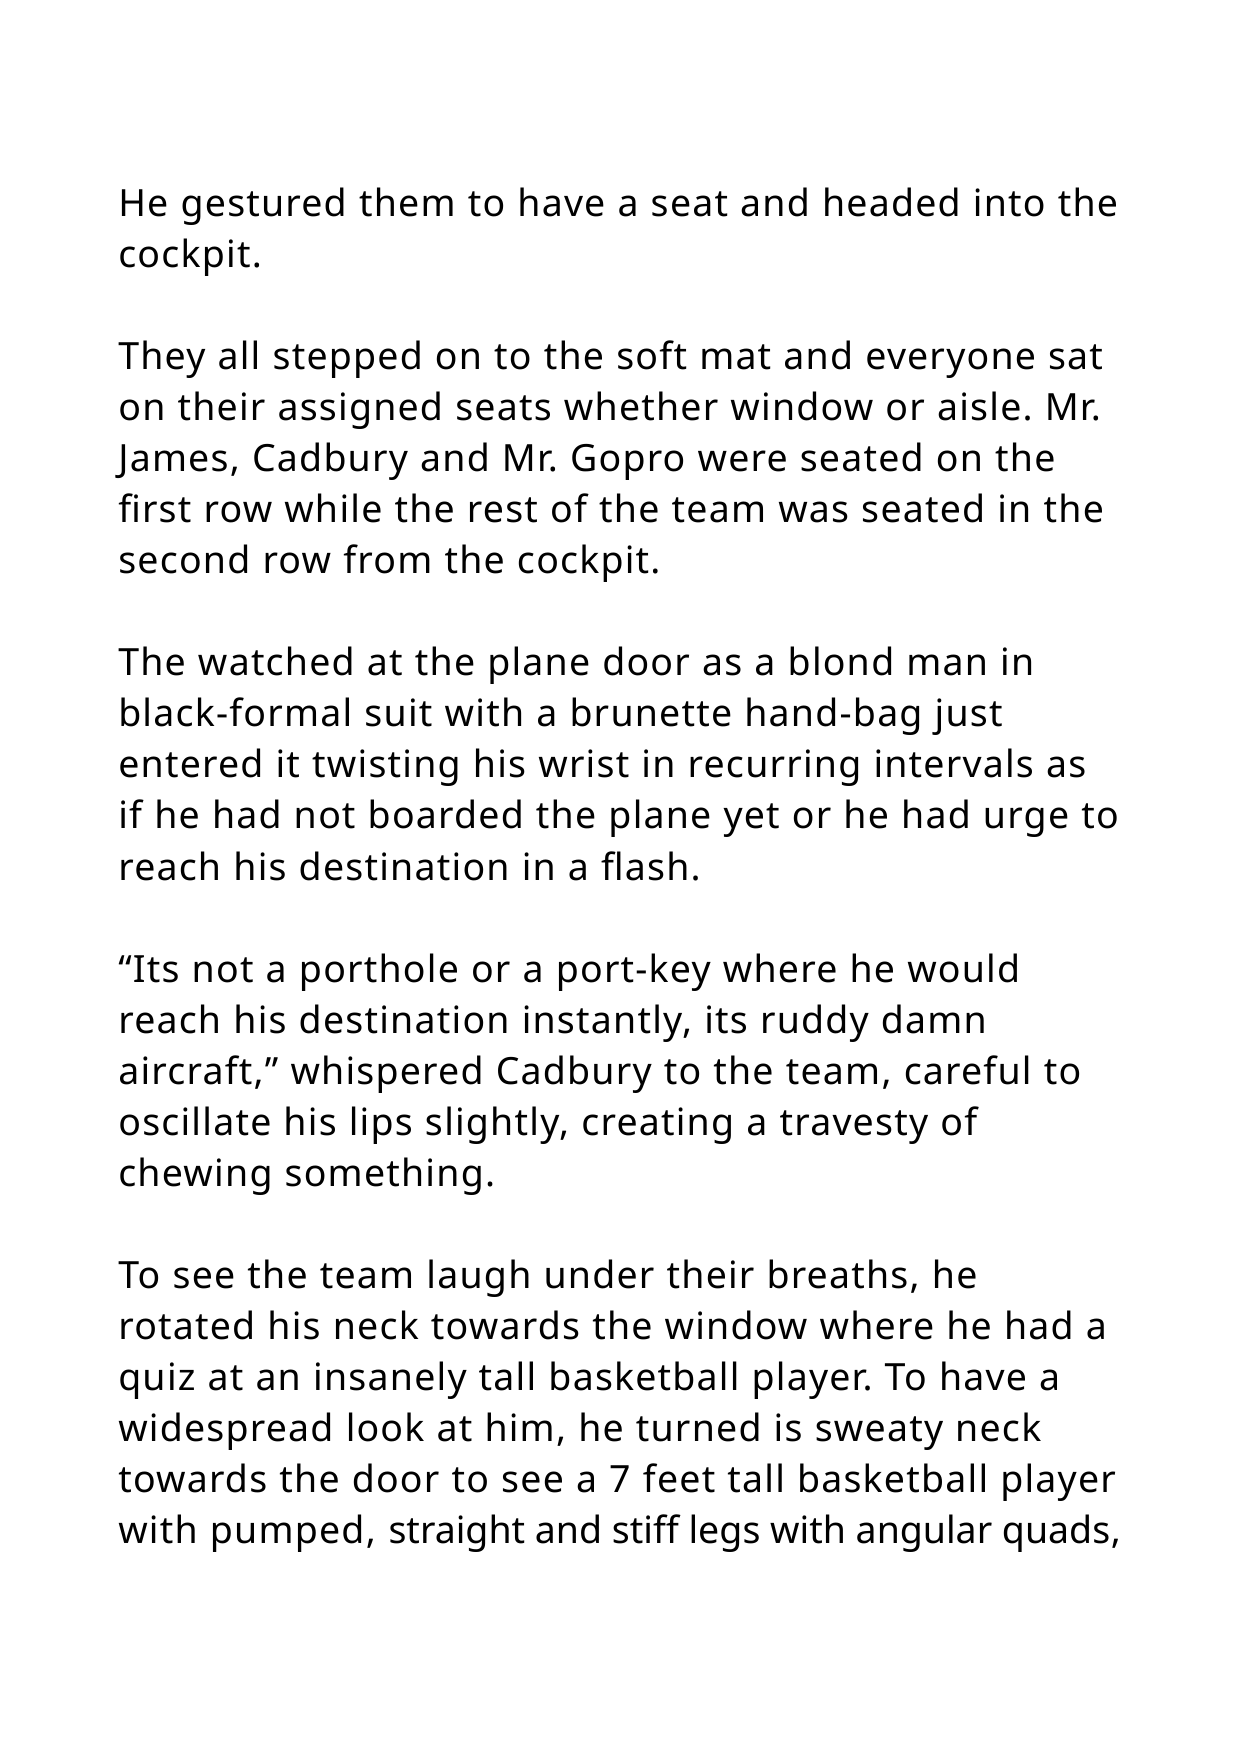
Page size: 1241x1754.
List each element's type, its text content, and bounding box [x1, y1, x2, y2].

text He gestured them to have a seat and headed into the cockpit. [118, 176, 1122, 278]
text They all stepped on to the soft mat and everyone sat on their assigned seats whether window or aisle. Mr. James, Cadbury and Mr. Gopro were seated on the first row while the rest of the team was seated in the second row from the cockpit. [118, 329, 1122, 585]
text To see the team laugh under their breaths, he rotated his neck towards the window where he had a quiz at an insanely tall basketball player. To have a widespread look at him, he turned is sweaty neck towards the door to see a 7 feet tall basketball player with pumped, straight and stiff legs with angular quads, [118, 1248, 1122, 1554]
text The watched at the plane door as a blond man in black-formal suit with a brunette hand-bag just entered it twisting his wrist in recurring intervals as if he had not boarded the plane yet or he had urge to reach his destination in a flash. [118, 636, 1122, 891]
text “Its not a porthole or a port-key where he would reach his destination instantly, its ruddy damn aircraft,” whispered Cadbury to the team, careful to oscillate his lips slightly, creating a travesty of chewing something. [118, 942, 1122, 1197]
